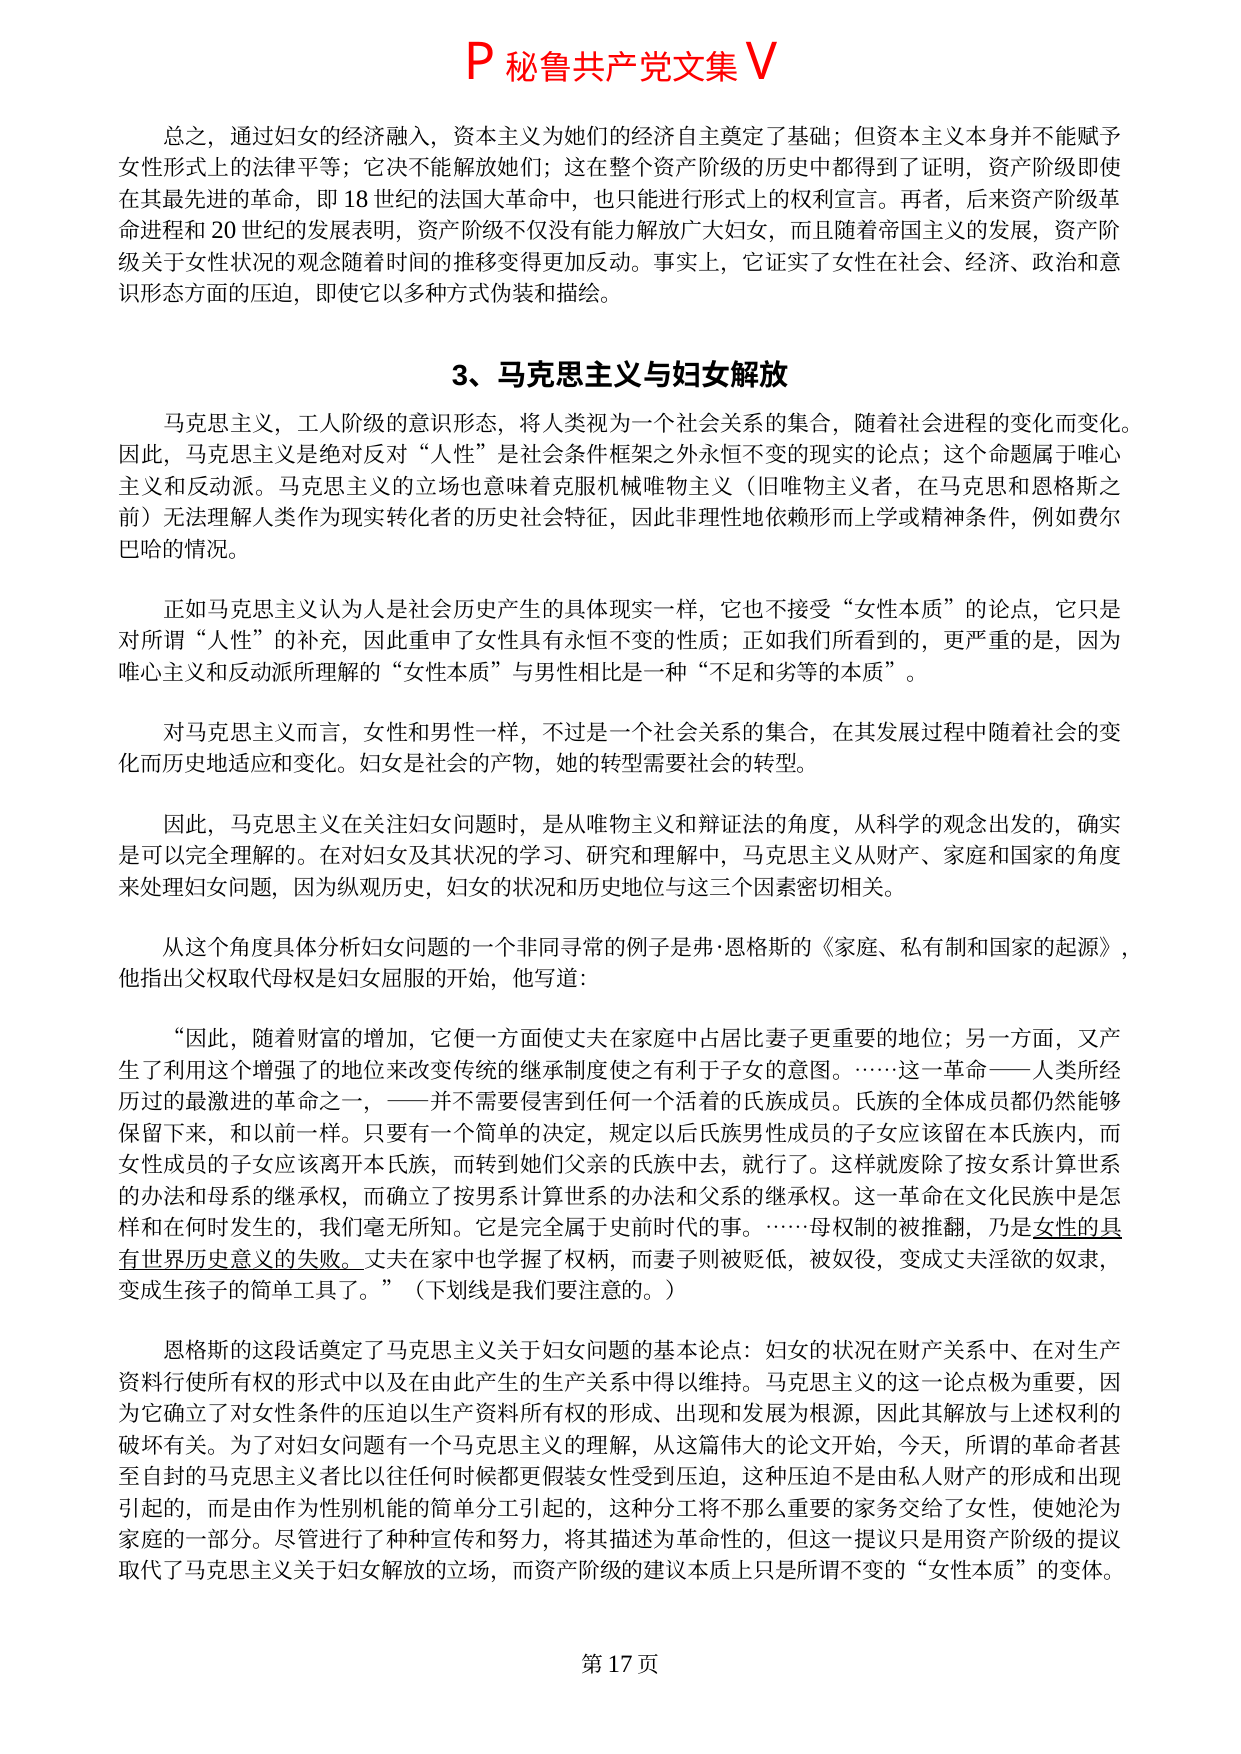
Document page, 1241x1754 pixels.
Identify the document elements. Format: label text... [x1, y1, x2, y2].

text 因此，马克思主义在关注妇女问题时，是从唯物主义和辩证法的角度，从科学的观念出发的，确实是可以完全理解的。在对妇女及其状况的学习、研究和理解中，马克思主义从财产、家庭和国家的角度来处理妇女问题，因为纵观历史，妇女的状况和历史地位与这三个因素密切相关。 [118, 807, 1122, 901]
text 正如马克思主义认为人是社会历史产生的具体现实一样，它也不接受“女性本质”的论点，它只是对所谓“人性”的补充，因此重申了女性具有永恒不变的性质；正如我们所看到的，更严重的是，因为唯心主义和反动派所理解的“女性本质”与男性相比是一种“不足和劣等的本质”。 [118, 592, 1122, 686]
text 对马克思主义而言，女性和男性一样，不过是一个社会关系的集合，在其发展过程中随着社会的变化而历史地适应和变化。妇女是社会的产物，她的转型需要社会的转型。 [118, 715, 1122, 778]
text 马克思主义，工人阶级的意识形态，将人类视为一个社会关系的集合，随着社会进程的变化而变化。因此，马克思主义是绝对反对“人性”是社会条件框架之外永恒不变的现实的论点；这个命题属于唯心主义和反动派。马克思主义的立场也意味着克服机械唯物主义（旧唯物主义者，在马克思和恩格斯之前）无法理解人类作为现实转化者的历史社会特征，因此非理性地依赖形而上学或精神条件，例如费尔巴哈的情况。 [118, 406, 1122, 563]
subtitle 3、马克思主义与妇女解放 [118, 351, 1122, 393]
text 总之，通过妇女的经济融入，资本主义为她们的经济自主奠定了基础；但资本主义本身并不能赋予女性形式上的法律平等；它决不能解放她们；这在整个资产阶级的历史中都得到了证明，资产阶级即使在其最先进的革命，即18世纪的法国大革命中，也只能进行形式上的权利宣言。再者，后来资产阶级革命进程和20世纪的发展表明，资产阶级不仅没有能力解放广大妇女，而且随着帝国主义的发展，资产阶级关于女性状况的观念随着时间的推移变得更加反动。事实上，它证实了女性在社会、经济、政治和意识形态方面的压迫，即使它以多种方式伪装和描绘。 [118, 119, 1122, 308]
text “因此，随着财富的增加，它便一方面使丈夫在家庭中占居比妻子更重要的地位；另一方面，又产生了利用这个增强了的地位来改变传统的继承制度使之有利于子女的意图。……这一革命——人类所经历过的最激进的革命之一，——并不需要侵害到任何一个活着的氏族成员。氏族的全体成员都仍然能够保留下来，和以前一样。只要有一个简单的决定，规定以后氏族男性成员的子女应该留在本氏族内，而女性成员的子女应该离开本氏族，而转到她们父亲的氏族中去，就行了。这样就废除了按女系计算世系的办法和母系的继承权，而确立了按男系计算世系的办法和父系的继承权。这一革命在文化民族中是怎样和在何时发生的，我们毫无所知。它是完全属于史前时代的事。……母权制的被推翻，乃是女性的具有世界历史意义的失败。丈夫在家中也学握了权柄，而妻子则被贬低，被奴役，变成丈夫淫欲的奴隶，变成生孩子的简单工具了。”（下划线是我们要注意的。） [118, 1022, 1122, 1305]
text 恩格斯的这段话奠定了马克思主义关于妇女问题的基本论点：妇女的状况在财产关系中、在对生产资料行使所有权的形式中以及在由此产生的生产关系中得以维持。马克思主义的这一论点极为重要，因为它确立了对女性条件的压迫以生产资料所有权的形成、出现和发展为根源，因此其解放与上述权利的破坏有关。为了对妇女问题有一个马克思主义的理解，从这篇伟大的论文开始，今天，所谓的革命者甚至自封的马克思主义者比以往任何时候都更假装女性受到压迫，这种压迫不是由私人财产的形成和出现引起的，而是由作为性别机能的简单分工引起的，这种分工将不那么重要的家务交给了女性，使她沦为家庭的一部分。尽管进行了种种宣传和努力，将其描述为革命性的，但这一提议只是用资产阶级的提议取代了马克思主义关于妇女解放的立场，而资产阶级的建议本质上只是所谓不变的“女性本质”的变体。 [118, 1333, 1122, 1585]
text 从这个角度具体分析妇女问题的一个非同寻常的例子是弗·恩格斯的《家庭、私有制和国家的起源》，他指出父权取代母权是妇女屈服的开始，他写道： [118, 930, 1122, 993]
